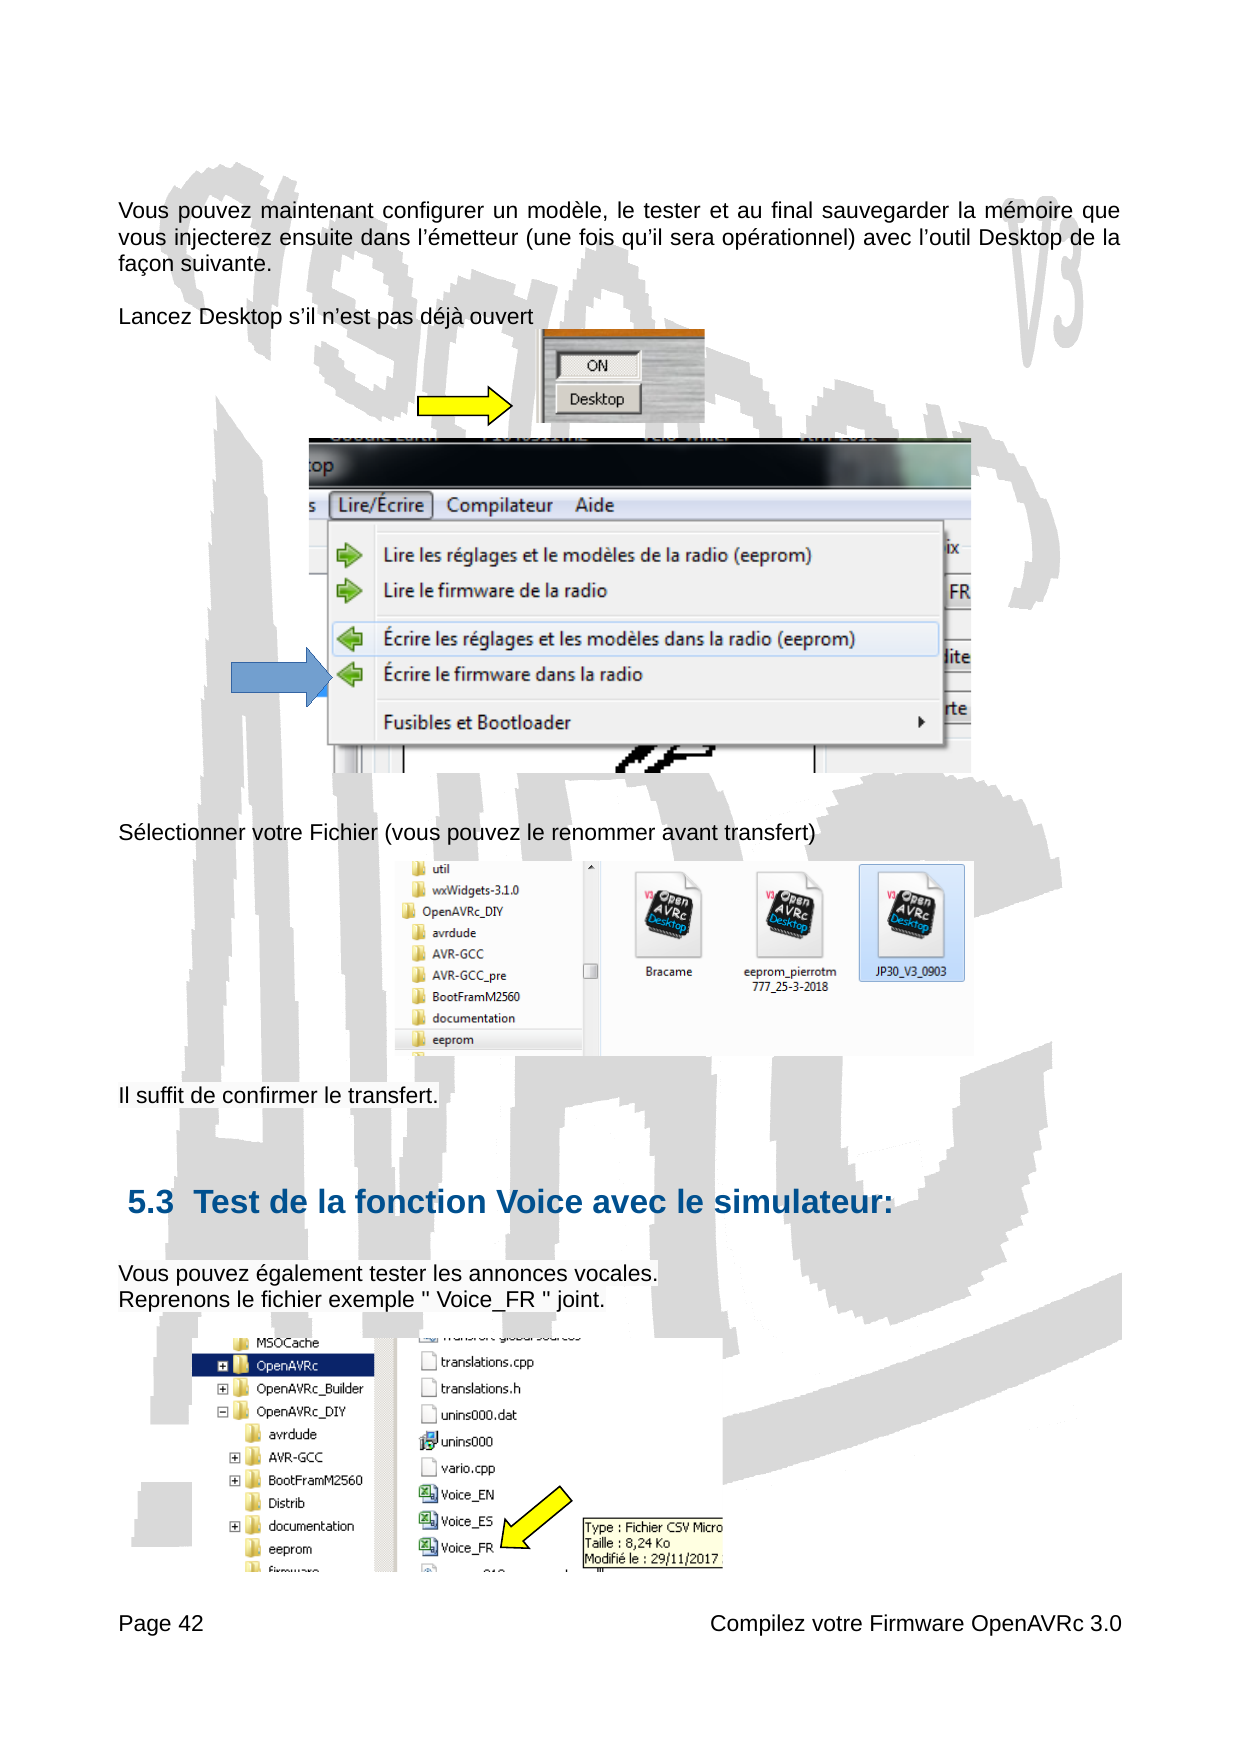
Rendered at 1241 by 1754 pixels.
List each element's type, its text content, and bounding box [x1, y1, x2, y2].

text Lancez Desktop s’il n’est pas déjà ouvert [118, 303, 1122, 329]
text Vous pouvez maintenant configurer un modèle, le tester et au final sauvegarder la mémoire que vous injecterez ensuite dans l’émetteur (une fois qu’il sera opérationnel) avec l’outil Desktop de la façon suivante. [118, 197, 1122, 276]
text Il suffit de confirmer le transfert. [118, 1082, 1122, 1108]
subtitle Test de la fonction Voice avec le simulateur: [118, 1182, 1122, 1221]
text Sélectionner votre Fichier (vous pouvez le renommer avant transfert) [118, 819, 1122, 845]
picture [308, 438, 972, 773]
text Reprenons le fichier exemple '' Voice_FR '' joint. [118, 1286, 1122, 1312]
picture [394, 861, 974, 1056]
text Vous pouvez également tester les annonces vocales. [118, 1259, 1122, 1286]
